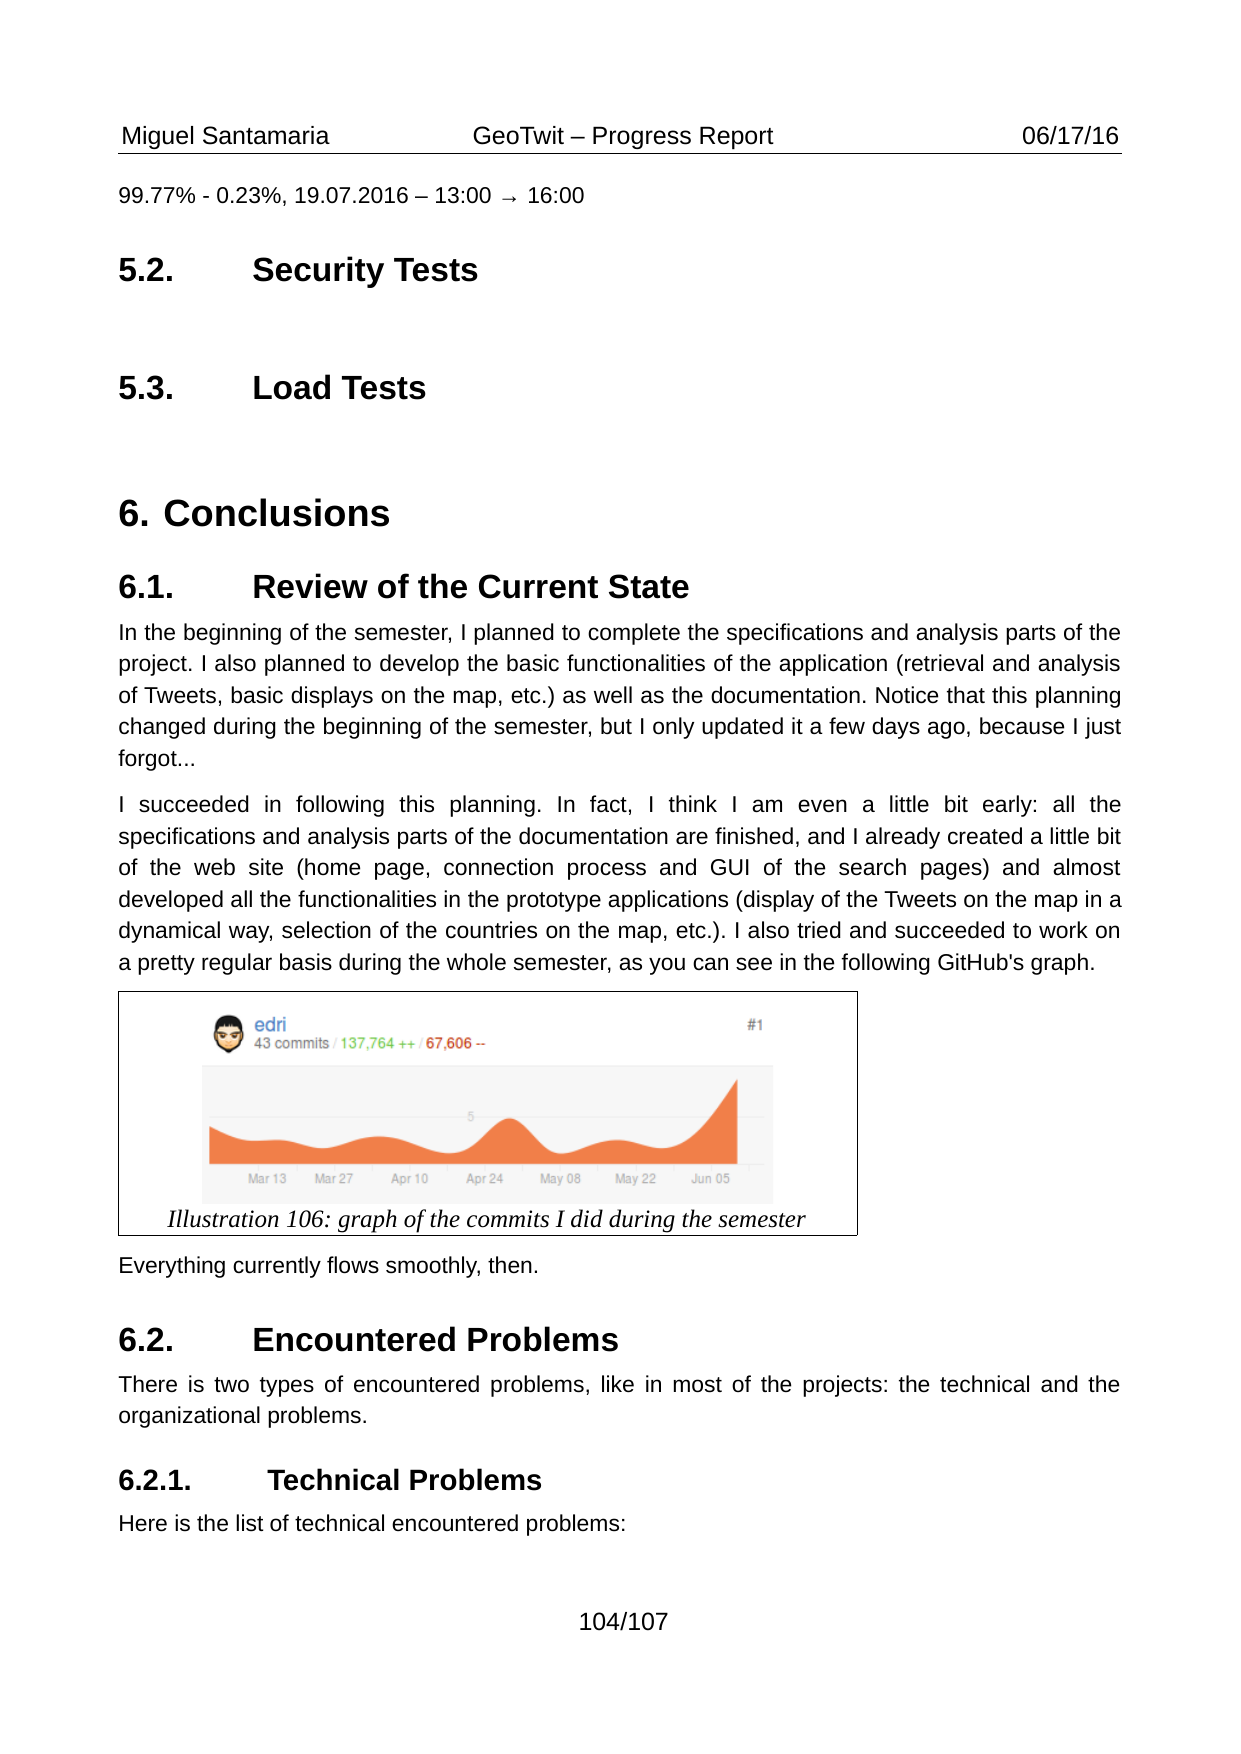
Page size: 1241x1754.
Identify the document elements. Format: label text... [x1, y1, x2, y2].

text [119, 992, 857, 1235]
text Illustration 106: graph of the commits I did during the semester [121, 1204, 854, 1232]
text In the beginning of the semester, I planned to complete the specifications and analysis parts of the project. I also planned to develop the basic functionalities of the application (retrieval and analysis of Tweets, basic displays on the map, etc.) as well as the documentation. Notice that this planning changed during the beginning of the semester, but I only updated it a few days ago, because I just forgot... [118, 618, 1122, 771]
subtitle Technical Problems [118, 1463, 1122, 1497]
subtitle Security Tests [118, 249, 1122, 288]
picture [202, 1006, 774, 1204]
subtitle Conclusions [118, 490, 1122, 534]
text Here is the list of technical encountered problems: [118, 1509, 1122, 1536]
text I succeeded in following this planning. In fact, I think I am even a little bit early: all the specifications and analysis parts of the documentation are finished, and I already created a little bit of the web site (home page, connection process and GUI of the search pages) and almost developed all the functionalities in the prototype applications (display of the Tweets on the map in a dynamical way, selection of the countries on the map, etc.). I also tried and succeeded to work on a pretty regular basis during the whole semester, as you can see in the following GitHub's graph. [118, 791, 1122, 975]
text There is two types of encountered problems, like in most of the projects: the technical and the organizational problems. [118, 1371, 1122, 1429]
subtitle Load Tests [118, 368, 1122, 406]
text 99.77% - 0.23%, 19.07.2016 – 13:00 → 16:00 [118, 182, 1122, 209]
subtitle Encountered Problems [118, 1319, 1122, 1358]
text Everything currently flows smoothly, then. [118, 995, 1122, 1279]
subtitle Review of the Current State [118, 567, 1122, 606]
